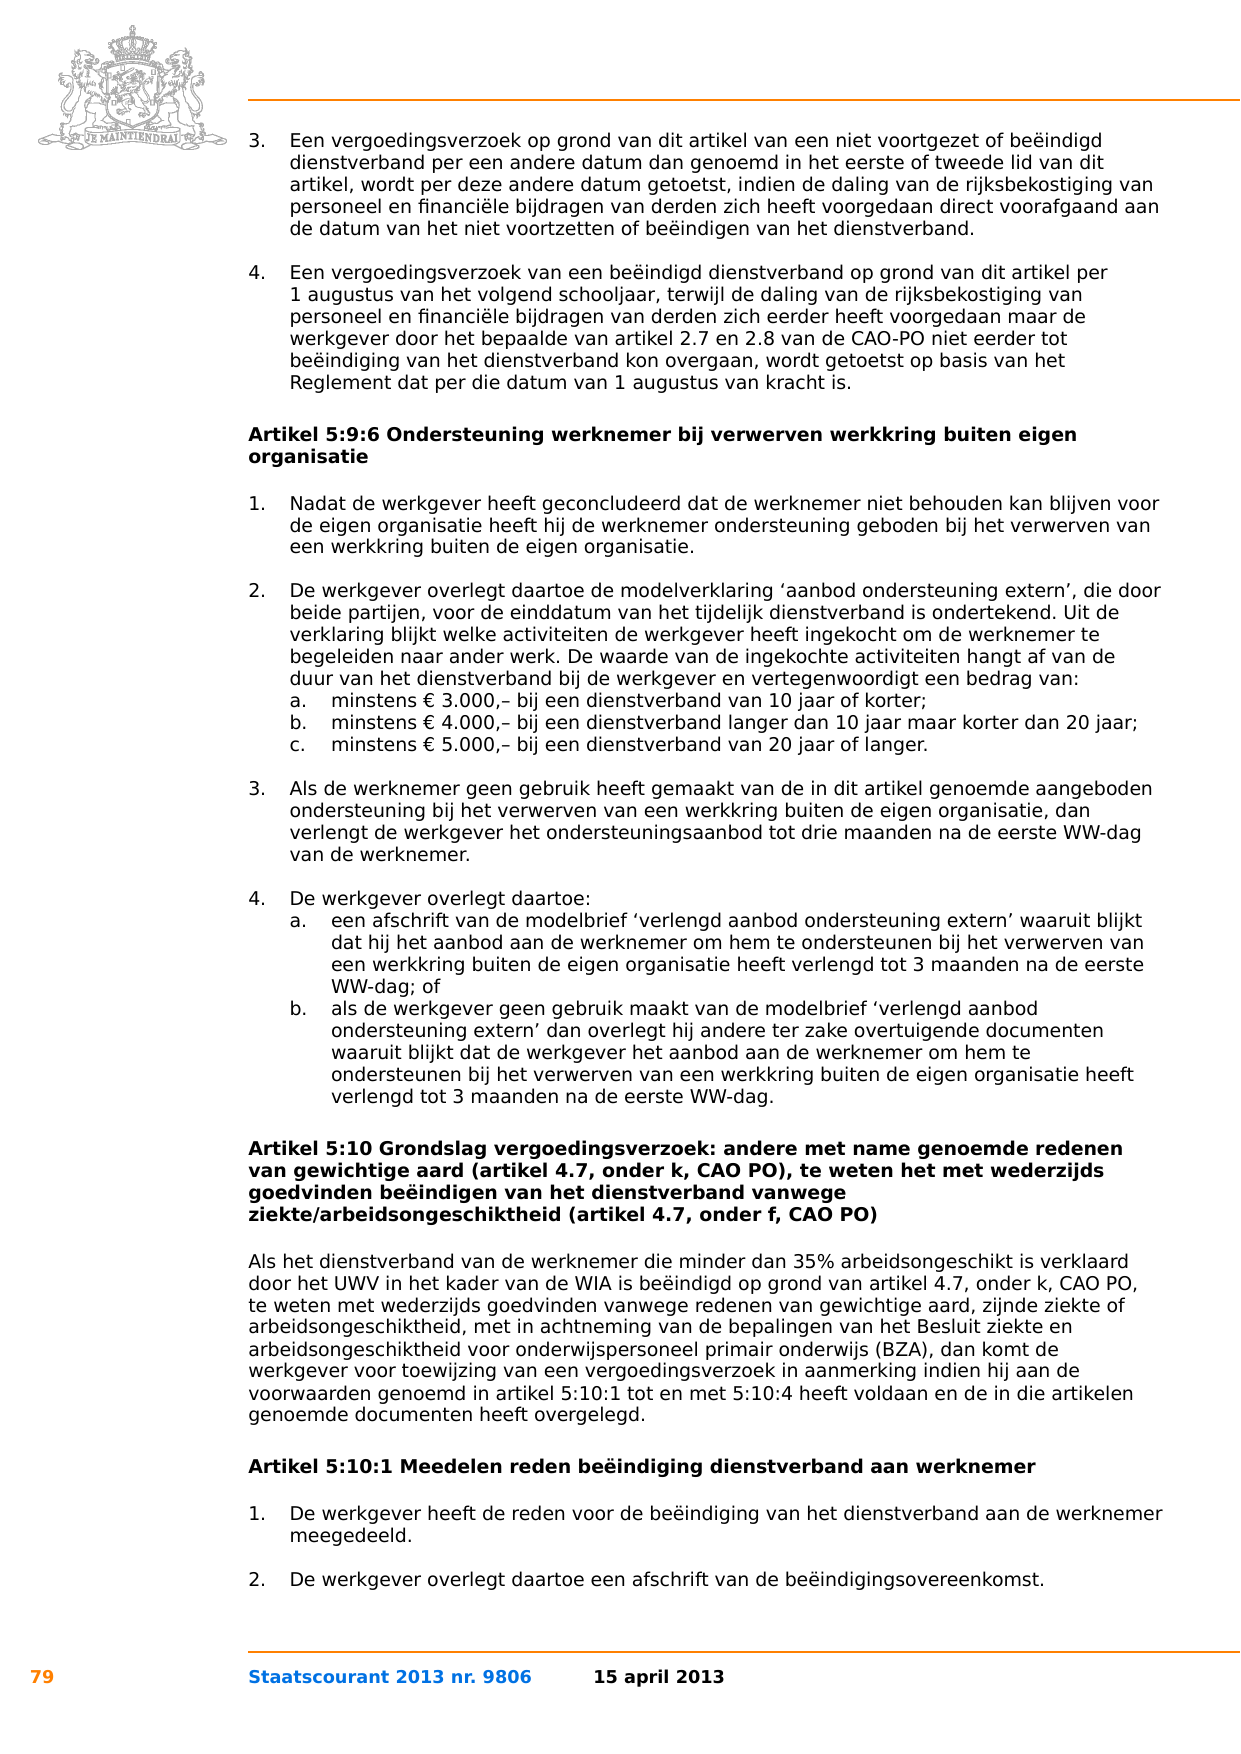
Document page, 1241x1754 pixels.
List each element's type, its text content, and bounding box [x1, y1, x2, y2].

text 1. Nadat de werkgever heeft geconcludeerd dat de werknemer niet behouden kan blijven voor de eigen organisatie heeft hij de werknemer ondersteuning geboden bij het verwerven van een werkkring buiten de eigen organisatie. [248, 492, 1163, 558]
text b. minstens € 4.000,– bij een dienstverband langer dan 10 jaar maar korter dan 20 jaar; [289, 712, 1163, 734]
text 3. Een vergoedingsverzoek op grond van dit artikel van een niet voortgezet of beëindigd dienstverband per een andere datum dan genoemd in het eerste of tweede lid van dit artikel, wordt per deze andere datum getoetst, indien de daling van de rijksbekostiging van personeel en financiële bijdragen van derden zich heeft voorgedaan direct voorafgaand aan de datum van het niet voortzetten of beëindigen van het dienstverband. [248, 130, 1163, 240]
text 3. Als de werknemer geen gebruik heeft gemaakt van de in dit artikel genoemde aangeboden ondersteuning bij het verwerven van een werkkring buiten de eigen organisatie, dan verlengt de werkgever het ondersteuningsaanbod tot drie maanden na de eerste WW-dag van de werknemer. [248, 778, 1163, 866]
text 2. De werkgever overlegt daartoe de modelverklaring ‘aanbod ondersteuning extern’, die door beide partijen, voor de einddatum van het tijdelijk dienstverband is ondertekend. Uit de verklaring blijkt welke activiteiten de werkgever heeft ingekocht om de werknemer te begeleiden naar ander werk. De waarde van de ingekochte activiteiten hangt af van de duur van het dienstverband bij de werkgever en vertegenwoordigt een bedrag van: [248, 580, 1163, 690]
text a. een afschrift van de modelbrief ‘verlengd aanbod ondersteuning extern’ waaruit blijkt dat hij het aanbod aan de werknemer om hem te ondersteunen bij het verwerven van een werkkring buiten de eigen organisatie heeft verlengd tot 3 maanden na de eerste WW-dag; of [289, 910, 1163, 998]
text 4. Een vergoedingsverzoek van een beëindigd dienstverband op grond van dit artikel per 1 augustus van het volgend schooljaar, terwijl de daling van de rijksbekostiging van personeel en financiële bijdragen van derden zich eerder heeft voorgedaan maar de werkgever door het bepaalde van artikel 2.7 en 2.8 van de CAO-PO niet eerder tot beëindiging van het dienstverband kon overgaan, wordt getoetst op basis van het Reglement dat per die datum van 1 augustus van kracht is. [248, 262, 1163, 393]
text Als het dienstverband van de werknemer die minder dan 35% arbeidsongeschikt is verklaard door het UWV in het kader van de WIA is beëindigd op grond van artikel 4.7, onder k, CAO PO, te weten met wederzijds goedvinden vanwege redenen van gewichtige aard, zijnde ziekte of arbeidsongeschiktheid, met in achtneming van de bepalingen van het Besluit ziekte en arbeidsongeschiktheid voor onderwijspersoneel primair onderwijs (BZA), dan komt de werkgever voor toewijzing van een vergoedingsverzoek in aanmerking indien hij aan de voorwaarden genoemd in artikel 5:10:1 tot en met 5:10:4 heeft voldaan en de in die artikelen genoemde documenten heeft overgelegd. [248, 1251, 1163, 1426]
subtitle Artikel 5:9:6 Ondersteuning werknemer bij verwerven werkkring buiten eigen organisatie [248, 423, 1163, 467]
text 2. De werkgever overlegt daartoe een afschrift van de beëindigingsovereenkomst. [248, 1569, 1163, 1591]
picture [38, 25, 227, 150]
text b. als de werkgever geen gebruik maakt van de modelbrief ‘verlengd aanbod ondersteuning extern’ dan overlegt hij andere ter zake overtuigende documenten waaruit blijkt dat de werkgever het aanbod aan de werknemer om hem te ondersteunen bij het verwerven van een werkkring buiten de eigen organisatie heeft verlengd tot 3 maanden na de eerste WW-dag. [289, 998, 1163, 1108]
text 4. De werkgever overlegt daartoe: [248, 888, 1163, 910]
text a. minstens € 3.000,– bij een dienstverband van 10 jaar of korter; [289, 690, 1163, 712]
subtitle Artikel 5:10:1 Meedelen reden beëindiging dienstverband aan werknemer [248, 1456, 1163, 1478]
text 1. De werkgever heeft de reden voor de beëindiging van het dienstverband aan de werknemer meegedeeld. [248, 1503, 1163, 1547]
text c. minstens € 5.000,– bij een dienstverband van 20 jaar of langer. [289, 734, 1163, 756]
subtitle Artikel 5:10 Grondslag vergoedingsverzoek: andere met name genoemde redenen van gewichtige aard (artikel 4.7, onder k, CAO PO), te weten het met wederzijds goedvinden beëindigen van het dienstverband vanwege ziekte/arbeidsongeschiktheid (artikel 4.7, onder f, CAO PO) [248, 1138, 1163, 1226]
